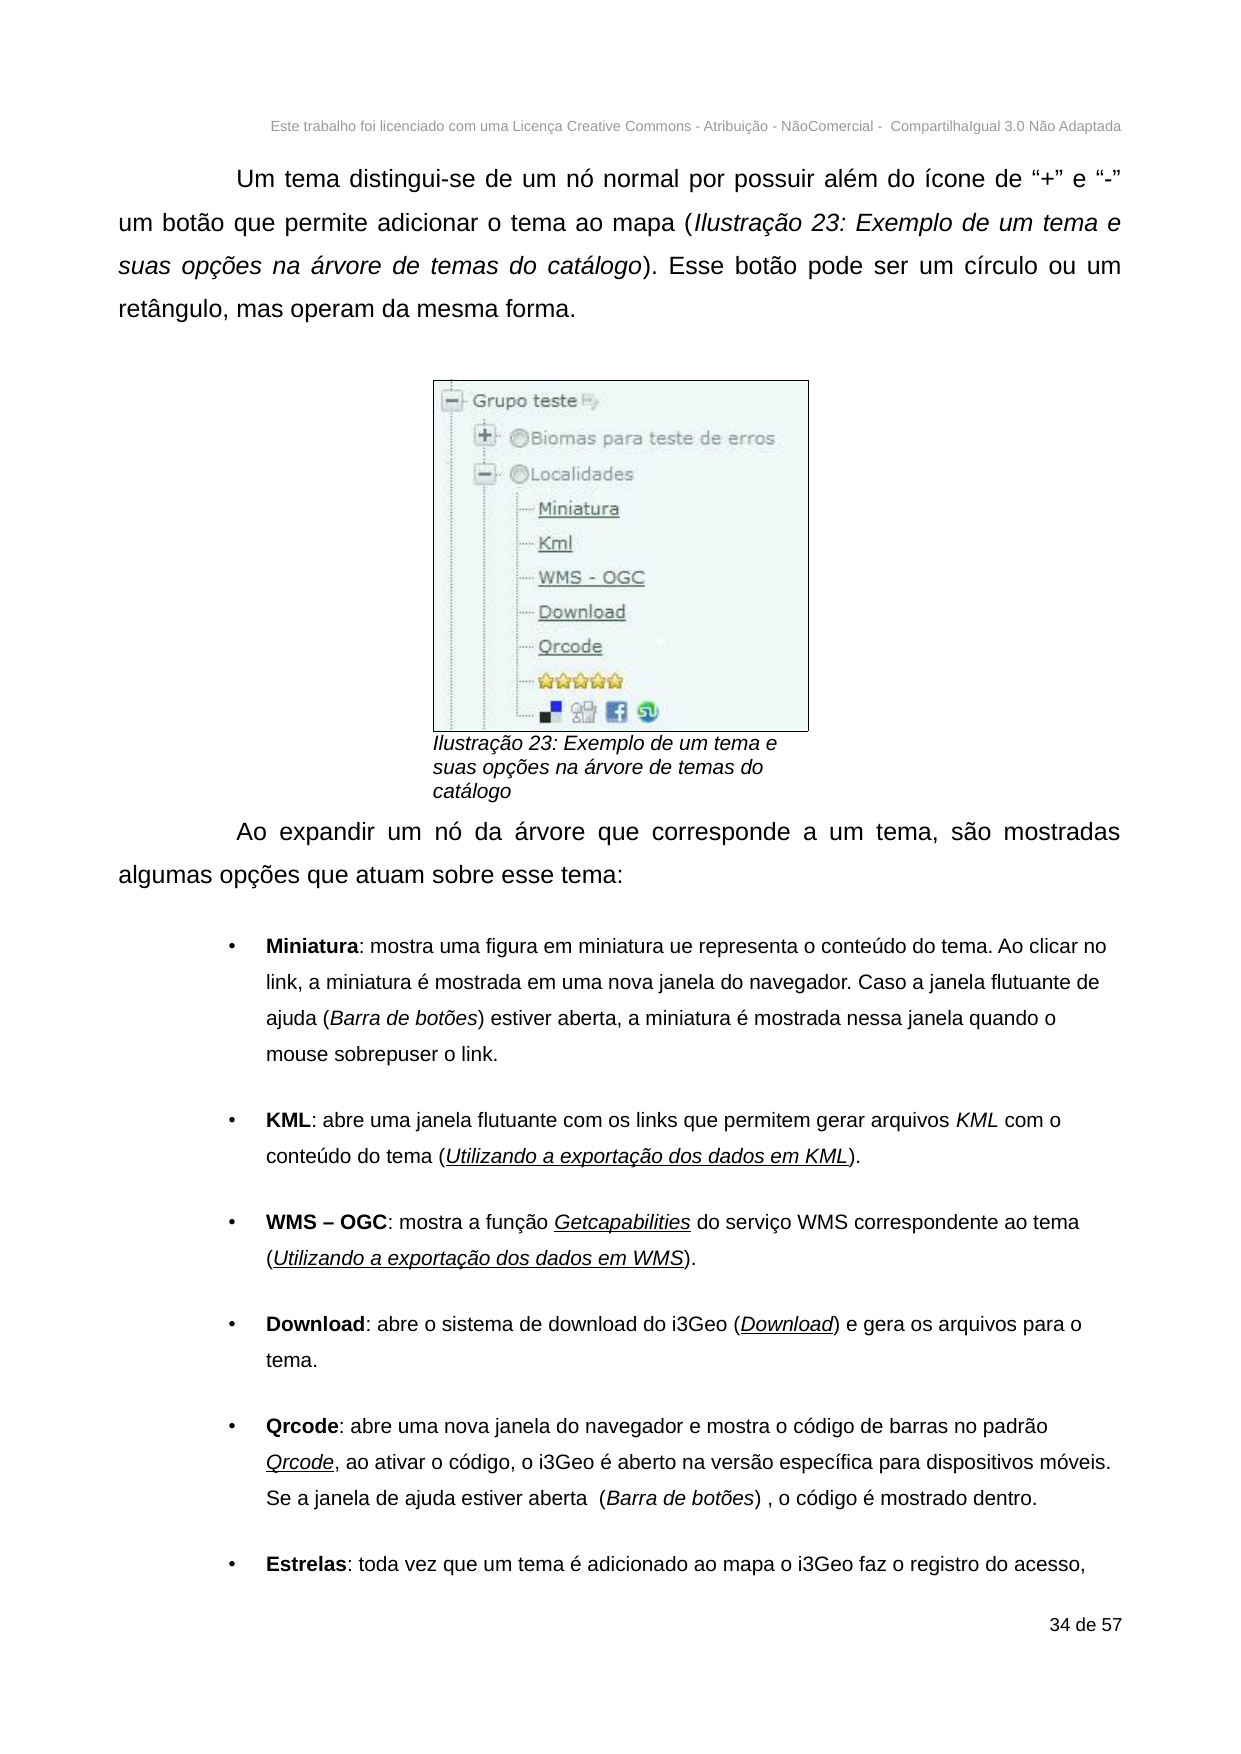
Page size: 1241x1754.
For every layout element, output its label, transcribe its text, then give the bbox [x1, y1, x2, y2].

list Qrcode: abre uma nova janela do navegador e mostra o código de barras no padrão Qrcode, ao ativar o código, o i3Geo é aberto na versão específica para dispositivos móveis. Se a janela de ajuda estiver aberta (Barra de botões) , o código é mostrado dentro. [228, 1414, 1122, 1510]
list WMS – OGC: mostra a função Getcapabilities do serviço WMS correspondente ao tema (Utilizando a exportação dos dados em WMS). [228, 1210, 1122, 1270]
list Estrelas: toda vez que um tema é adicionado ao mapa o i3Geo faz o registro do acesso, [228, 1552, 1122, 1576]
text Um tema distingui-se de um nó normal por possuir além do ícone de “+” e “-” um botão que permite adicionar o tema ao mapa (Ilustração 23: Exemplo de um tema e suas opções na árvore de temas do catálogo). Esse botão pode ser um círculo ou um retângulo, mas operam da mesma forma. [118, 164, 1122, 322]
list Miniatura: mostra uma figura em miniatura ue representa o conteúdo do tema. Ao clicar no link, a miniatura é mostrada em uma nova janela do navegador. Caso a janela flutuante de ajuda (Barra de botões) estiver aberta, a miniatura é mostrada nessa janela quando o mouse sobrepuser o link. [228, 934, 1122, 1066]
list Download: abre o sistema de download do i3Geo (Download) e gera os arquivos para o tema. [228, 1312, 1122, 1372]
text Ao expandir um nó da árvore que corresponde a um tema, são mostradas algumas opções que atuam sobre esse tema: [118, 367, 1122, 889]
picture [434, 381, 808, 731]
text Ilustração 23: Exemplo de um tema e suas opções na árvore de temas do catálogo [433, 732, 808, 803]
list KML: abre uma janela flutuante com os links que permitem gerar arquivos KML com o conteúdo do tema (Utilizando a exportação dos dados em KML). [228, 1108, 1122, 1168]
